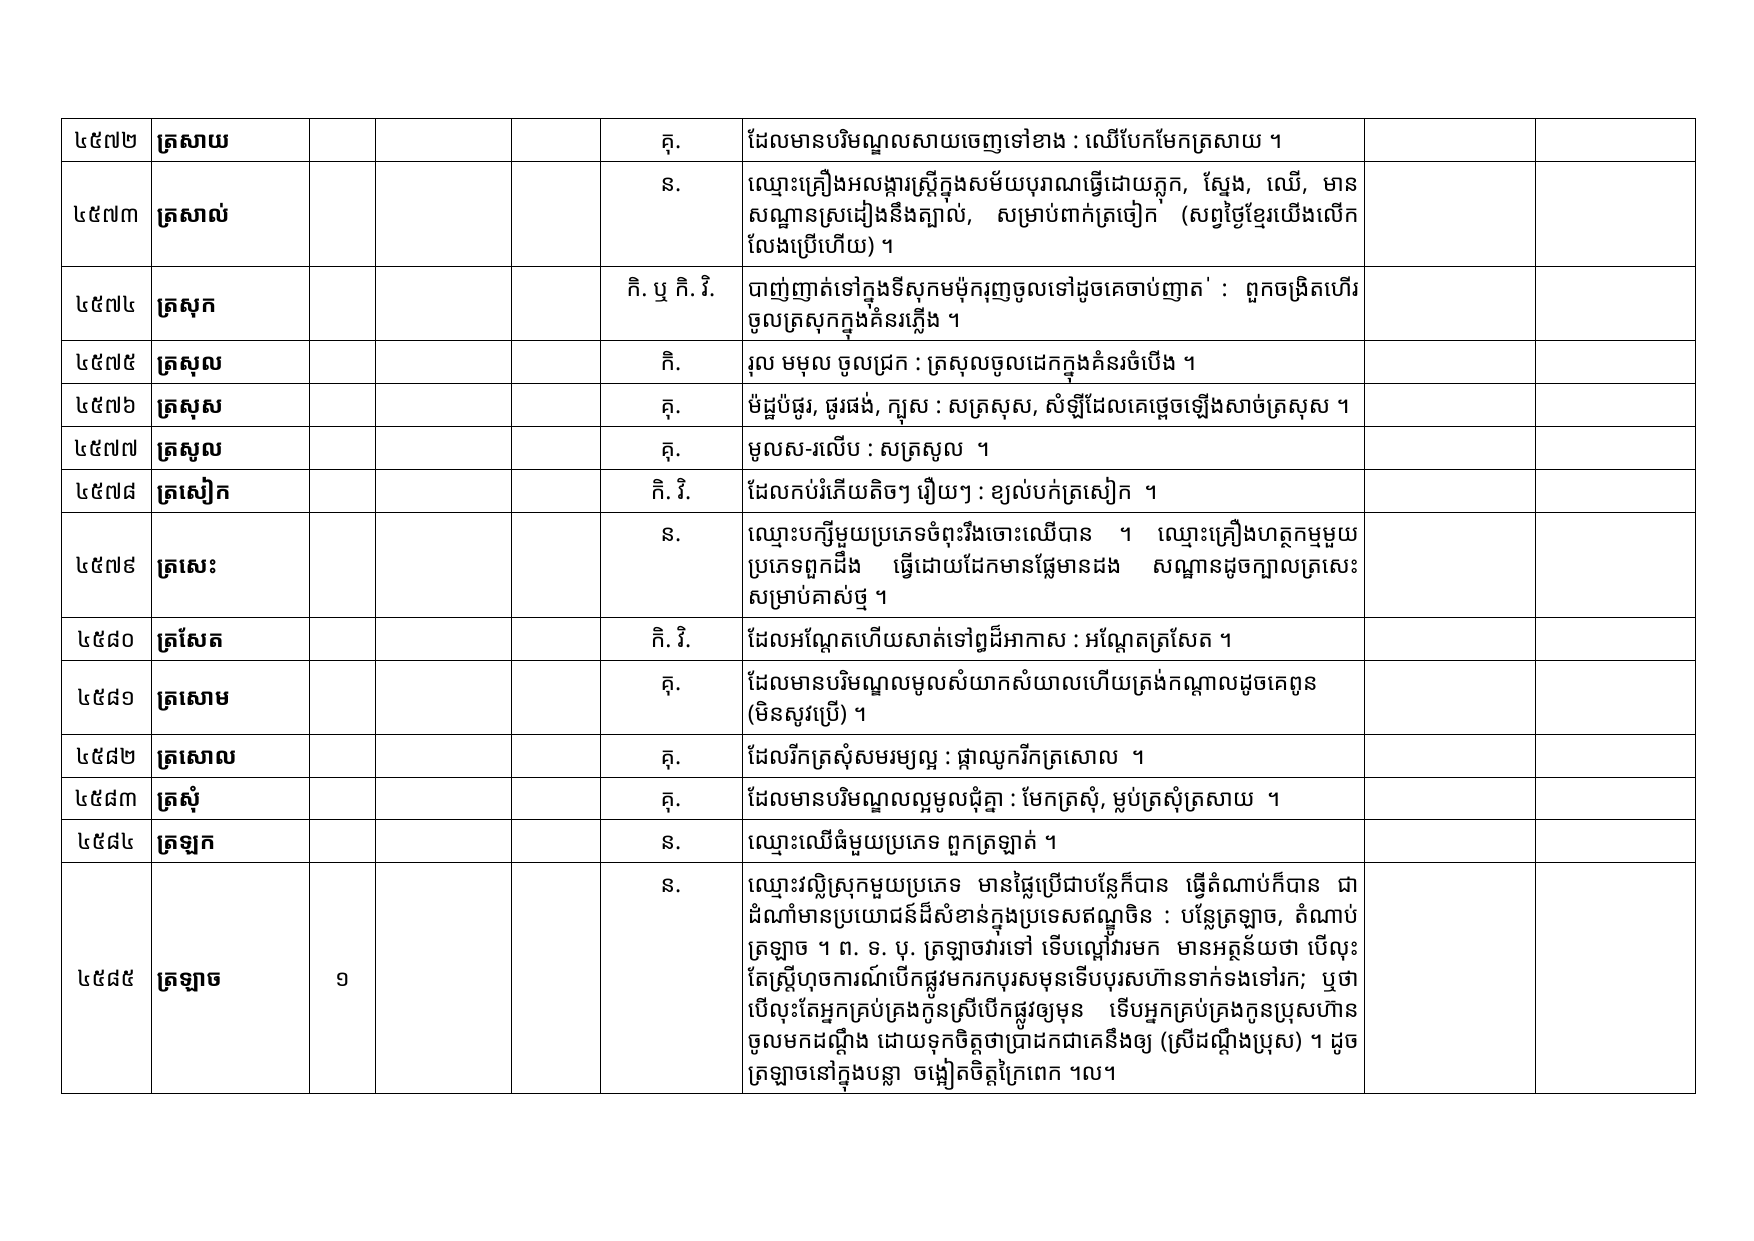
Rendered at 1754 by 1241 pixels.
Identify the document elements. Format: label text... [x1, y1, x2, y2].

table_cell មូល​ស-រលើប : ស​ត្រសូល ។ [743, 427, 1364, 469]
table_cell ៤៥៧៩ [62, 513, 151, 617]
table_cell [512, 427, 600, 469]
table_cell [1536, 470, 1695, 512]
table_cell ត្រឡាច [152, 863, 309, 1092]
table_cell ៤៥៨៥ [62, 863, 151, 1092]
table_cell ​ [1536, 735, 1695, 777]
table_cell ដែល​អណ្ដែត​ហើយ​សាត់​ទៅ​ព្ធដ៏​អាកាស : អណ្ដែត​ត្រសែត ។ [743, 618, 1364, 660]
table_cell [1536, 863, 1695, 1092]
table_cell ឈ្មោះ​បក្សី​មួយ​ប្រភេទ​ចំពុះ​រឹង​ចោះ​ឈើ​បាន ។ ឈ្មោះ​គ្រឿង​ហត្ថកម្ម​មួយ​ប្រភេទ​ពួក​ដឹង ធ្វើ​ដោយ​ដែក​មាន​ផ្លែ​មាន​ដង សណ្ឋាន​ដូច​ក្បាល​ត្រសេះ​សម្រាប់​គាស់​ថ្ម ។ [743, 513, 1364, 617]
table_cell ៤៥៧៧ [62, 427, 151, 469]
table_cell ត្រសៀក [152, 470, 309, 512]
table_cell [1365, 470, 1535, 512]
table_cell ៤៥៧៣ [62, 162, 151, 266]
table_cell [310, 513, 375, 617]
table_cell [1365, 427, 1535, 469]
table_cell ដែល​កប់​រំភើយ​តិច​ៗ រឿយ​ៗ : ខ្យល់​បក់​ត្រសៀក ។ [743, 470, 1364, 512]
table_cell [1536, 267, 1695, 340]
table_cell ១ [310, 863, 375, 1092]
table_cell ដែល​មាន​បរិមណ្ឌល​មូល​សំយាក​សំយាល​ហើយ​ត្រង់​កណ្ដាល​ដូច​គេ​ពូន (មិន​សូវ​ប្រើ) ។ [743, 661, 1364, 734]
table_cell ឈ្មោះ​ឈើ​ធំ​មួយ​ប្រភេទ ពួក​ត្រឡាត់ ។ [743, 820, 1364, 862]
table_cell ៤៥៧៥ [62, 341, 151, 383]
table_cell ឈ្មោះ​វល្លិ​ស្រុក​មួយ​ប្រភេទ មាន​ផ្លៃ​ប្រើ​ជា​បន្លែ​ក៏​បាន ធ្វើ​តំណាប់​ក៏​បាន ជា​ដំណាំ​មាន​ប្រយោជន៍​ដ៏​សំខាន់​ក្នុង​ប្រទេស​ឥណ្ឌូ​ចិន : បន្លែ​ត្រឡាច, តំណាប់​ត្រឡាច ។ ព. ទ. បុ. ត្រឡាច​វារ​ទៅ ទើប​ល្ពៅ​វារ​មក មាន​អត្ថន័យ​ថា បើ​លុះ​តែ​ស្ត្រី​ហុច​ការណ៍​បើក​ផ្លូវ​មក​រក​បុរស​មុន​ទើប​បុរស​ហ៊ាន​ទាក់ទង​ទៅ​រក; ឬ​ថា បើ​លុះ​តែ​អ្នក​គ្រប់គ្រង​កូន​ស្រី​បើក​ផ្លូវ​ឲ្យ​មុន ទើប​អ្នក​គ្រប់គ្រង​កូន​ប្រុស​ហ៊ាន​ចូល​មក​ដណ្ដឹង ដោយ​ទុក​ចិត្ត​ថា​ប្រាដក​ជា​គេ​នឹង​ឲ្យ (ស្រី​ដណ្ដឹង​ប្រុស) ។ ដូច​ត្រឡាច​នៅ​ក្នុង​បន្លា​ ចង្អៀត​ចិត្ត​ក្រៃ​ពេក ។ល។ [743, 863, 1364, 1092]
table_cell [1536, 384, 1695, 426]
table_cell [1536, 341, 1695, 383]
table_cell [1536, 427, 1695, 469]
table_cell [376, 341, 511, 383]
table_cell [376, 427, 511, 469]
table_cell ត្រសេះ [152, 513, 309, 617]
table_cell [310, 162, 375, 266]
table_cell ៤៥៧២ [62, 119, 151, 161]
table_cell ន. [601, 863, 742, 1092]
table_cell [512, 735, 600, 777]
table_cell ដែល​រីក​ត្រសុំ​សមរម្យ​ល្អ : ផ្កា​ឈូក​រីក​ត្រសោល ។ [743, 735, 1364, 777]
table_cell ឈ្មោះ​គ្រឿង​អលង្ការ​ស្រ្តី​ក្នុង​សម័យ​បុរាណ​ធ្វើ​ដោយ​ភ្លុក, ស្នែង, ឈើ, មាន​សណ្ឋាន​ស្រដៀង​នឹង​ត្បាល់, សម្រាប់​ពាក់​ត្រចៀក (សព្វ​ថ្ងៃ​ខ្មែរ​យើង​លើក​លែង​ប្រើ​ហើយ) ។ [743, 162, 1364, 266]
table_cell [512, 863, 600, 1092]
table_cell [1365, 735, 1535, 777]
table_cell ន. [601, 513, 742, 617]
table_cell [1536, 119, 1695, 161]
table_cell ត្រសាយ [152, 119, 309, 161]
table_cell [1536, 661, 1695, 734]
table_cell កិ. [601, 341, 742, 383]
table_cell [512, 267, 600, 340]
table_cell ត្រសុស [152, 384, 309, 426]
table_cell [310, 427, 375, 469]
table_cell ត្រសាល់ [152, 162, 309, 266]
table_cell ដែល​មាន​បរិមណ្ឌល​សាយ​ចេញ​ទៅ​ខាង : ឈើ​បែក​មែក​ត្រសាយ ។ [743, 119, 1364, 161]
table_cell [376, 618, 511, 660]
table_cell [310, 341, 375, 383]
table_cell ៤៥៧៦ [62, 384, 151, 426]
table_cell [512, 513, 600, 617]
table_cell [1365, 778, 1535, 819]
table_cell [512, 384, 600, 426]
table_cell [1365, 384, 1535, 426]
table_cell ៤៥៨៣ [62, 778, 151, 819]
table_cell ត្រសោម [152, 661, 309, 734]
table_cell [1365, 863, 1535, 1092]
table_cell [376, 384, 511, 426]
table_cell ត្រសុំ [152, 778, 309, 819]
table_cell [1536, 162, 1695, 266]
table_cell [512, 470, 600, 512]
table_cell [310, 820, 375, 862]
table_cell កិ. វិ. [601, 618, 742, 660]
table_cell [376, 470, 511, 512]
table_cell ៤៥៨១ [62, 661, 151, 734]
table_cell ត្រសុល [152, 341, 309, 383]
table_cell គុ. [601, 778, 742, 819]
table_cell ៤៥៨៤ [62, 820, 151, 862]
table_cell ន. [601, 820, 742, 862]
table_cell [376, 119, 511, 161]
table_cell [310, 778, 375, 819]
table_cell [376, 162, 511, 266]
table_cell [1365, 162, 1535, 266]
table_cell គុ. [601, 661, 742, 734]
table_cell [1536, 513, 1695, 617]
table_cell [310, 470, 375, 512]
table_cell ​ [1536, 778, 1695, 819]
table_cell [512, 618, 600, 660]
table_cell គុ. [601, 735, 742, 777]
table_cell ត្រសោល [152, 735, 309, 777]
table_cell [310, 119, 375, 161]
table_cell [512, 661, 600, 734]
table_cell ៤៥៨០ [62, 618, 151, 660]
table_cell [1365, 513, 1535, 617]
table_cell [512, 778, 600, 819]
table_cell [1536, 618, 1695, 660]
table_cell ៤៥៧៤ [62, 267, 151, 340]
table_cell [310, 661, 375, 734]
table_cell [310, 618, 375, 660]
table_cell [310, 735, 375, 777]
table_cell [1536, 820, 1695, 862]
table_cell [1365, 119, 1535, 161]
table_cell បាញ់​ញាត់​ទៅ​ក្នុង​ទី​សុក​មម៉ុក​រុញ​ចូល​ទៅ​ដូច​គេ​ចាប់​ញាត់ : ពួក​ចង្រិត​ហើរ​ចូល​ត្រសុក​ក្នុង​គំនរ​ភ្លើង ។ [743, 267, 1364, 340]
table_cell [512, 341, 600, 383]
table_cell ៤៥៧៨ [62, 470, 151, 512]
table_cell [512, 119, 600, 161]
table_cell ម៉ដ្ឋ​ប៉ផូរ, ផូរផង់, ក្បុស : ស​ត្រសុស, សំឡី​ដែល​គេ​ថ្ពេច​ឡើង​សាច់​ត្រសុស ។ [743, 384, 1364, 426]
table_cell [376, 513, 511, 617]
table_cell [376, 820, 511, 862]
table_cell [512, 820, 600, 862]
table_cell គុ. [601, 427, 742, 469]
table_cell [376, 661, 511, 734]
table_cell រុល មមុល ចូល​ជ្រក : ត្រសុល​ចូល​ដេក​ក្នុង​គំនរ​ចំបើង ។ [743, 341, 1364, 383]
table_cell [376, 735, 511, 777]
table_cell [376, 778, 511, 819]
table_cell ត្រសែត [152, 618, 309, 660]
table_cell [1365, 661, 1535, 734]
table_cell កិ. វិ. [601, 470, 742, 512]
table_cell [1365, 341, 1535, 383]
table_cell [512, 162, 600, 266]
table_cell ត្រសូល [152, 427, 309, 469]
table_cell [376, 863, 511, 1092]
table_cell [1365, 820, 1535, 862]
table_cell [310, 267, 375, 340]
table_cell កិ. ឬ កិ. វិ. [601, 267, 742, 340]
table_cell គុ. [601, 384, 742, 426]
table_cell គុ. [601, 119, 742, 161]
table_cell [1365, 267, 1535, 340]
table_cell ត្រឡក [152, 820, 309, 862]
table_cell ត្រសុក [152, 267, 309, 340]
table_cell ន. [601, 162, 742, 266]
table_cell [376, 267, 511, 340]
table_cell [1365, 618, 1535, 660]
table_cell [310, 384, 375, 426]
table_cell ដែល​មាន​បរិមណ្ឌល​ល្អ​មូល​ជុំ​គ្នា : មែក​ត្រសុំ, ម្លប់​ត្រសុំ​ត្រសាយ ។ [743, 778, 1364, 819]
table_cell ៤៥៨២ [62, 735, 151, 777]
